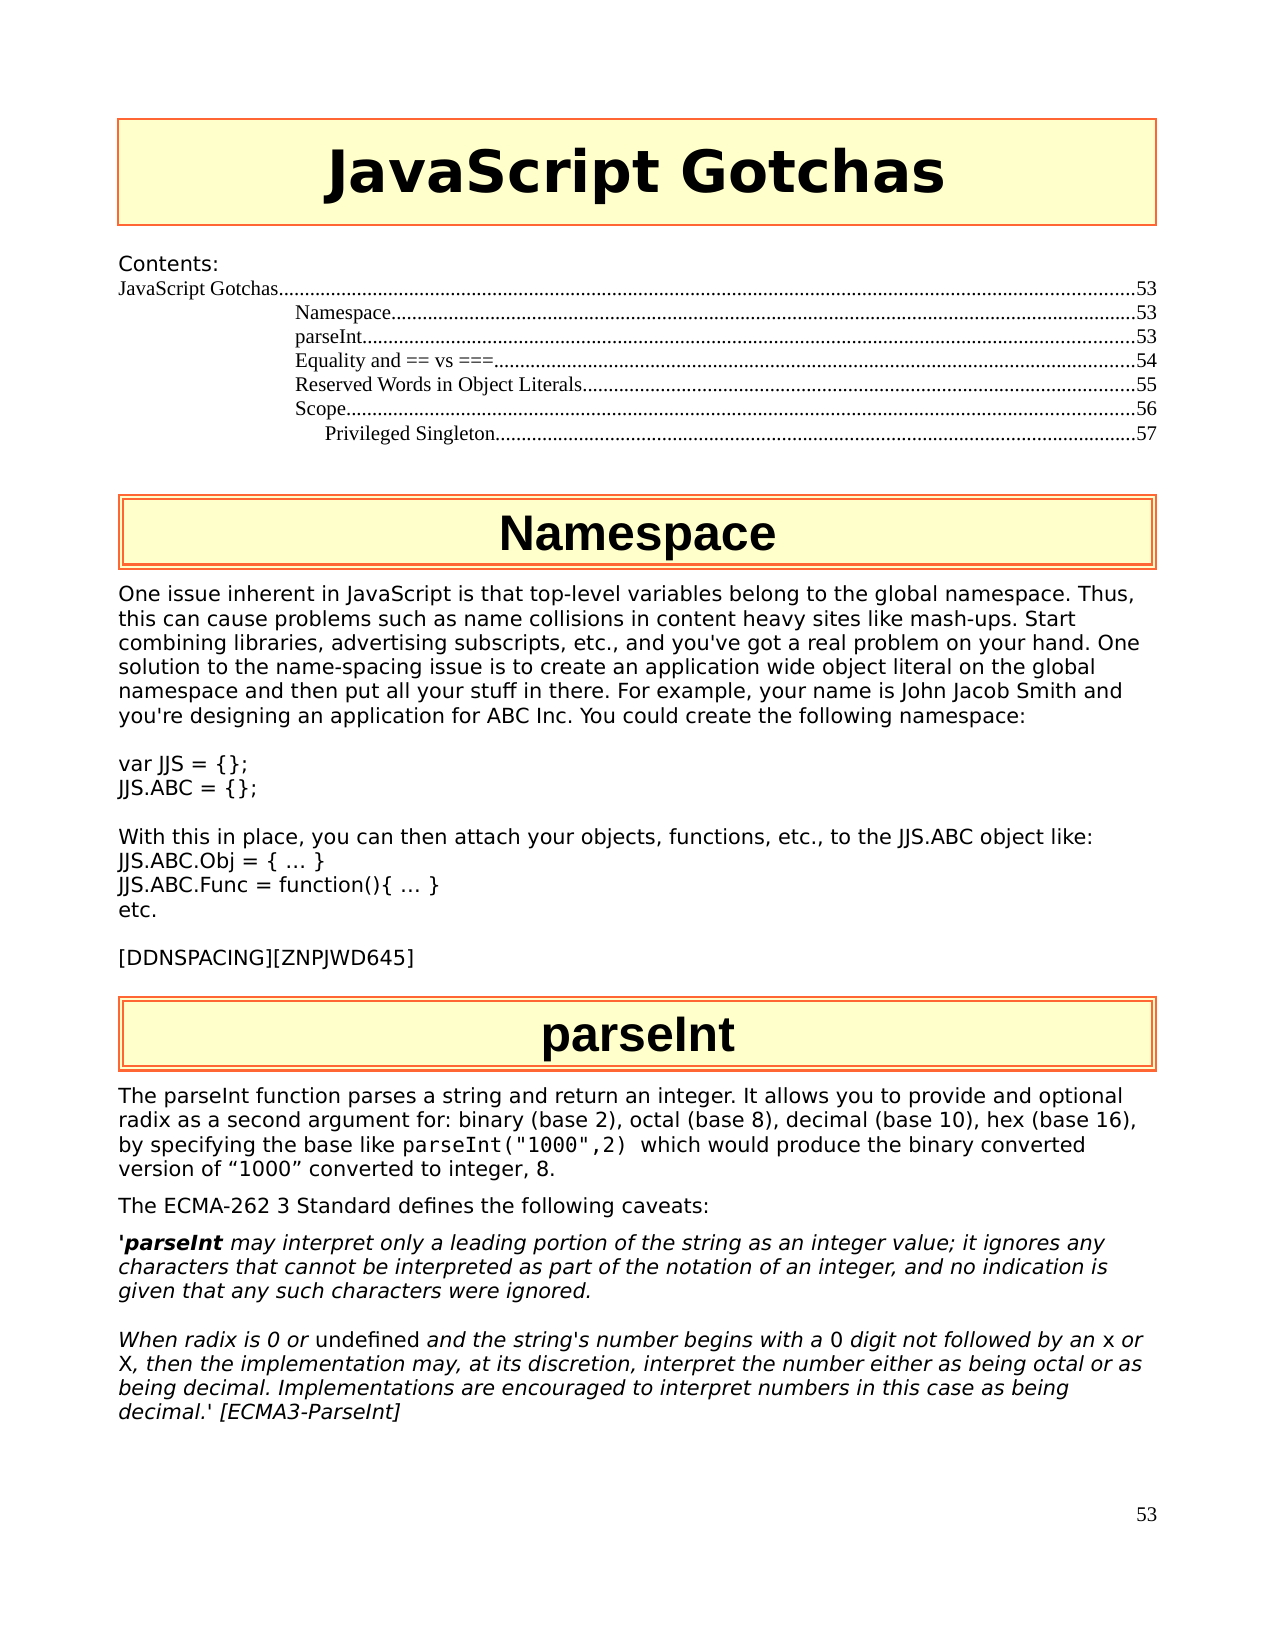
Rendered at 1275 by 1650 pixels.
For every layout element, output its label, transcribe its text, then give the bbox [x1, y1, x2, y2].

text characters that cannot be interpreted as part of the notation of an integer, and no indication is given that any such characters were ignored. [118, 1255, 1157, 1303]
text var JJS = {}; [118, 752, 1157, 776]
text The ECMA-262 3 Standard defines the following caveats: [118, 1194, 1157, 1218]
text Scope 56 [295, 396, 1157, 420]
text Reserved Words in Object Literals 55 [295, 372, 1157, 396]
text Equality and == vs === 54 [295, 348, 1157, 372]
text Privileged Singleton 57 [324, 420, 1157, 444]
text One issue inherent in JavaScript is that top-level variables belong to the global namespace. Thus, this can cause problems such as name collisions in content heavy sites like mash-ups. Start combining libraries, advertising subscripts, etc., and you've got a real problem on your hand. One solution to the name-spacing issue is to create an application wide object literal on the global namespace and then put all your stuff in there. For example, your name is John Jacob Smith and you're designing an application for ABC Inc. You could create the following namespace: [118, 582, 1157, 728]
text Contents: [118, 252, 1157, 276]
text JJS.ABC = {}; [118, 776, 1157, 801]
text parseInt 53 [295, 324, 1157, 348]
subtitle JavaScript Gotchas [119, 120, 1155, 224]
text When radix is 0 or undefined and the string's number begins with a 0 digit not followed by an x or X, then the implementation may, at its discretion, interpret the number either as being octal or as being decimal. Implementations are encouraged to interpret numbers in this case as being decimal.' [ECMA3-ParseInt] [118, 1328, 1157, 1425]
text 'parseInt may interpret only a leading portion of the string as an integer value; it ignores any [118, 1231, 1157, 1255]
text The parseInt function parses a string and return an integer. It allows you to provide and optional radix as a second argument for: binary (base 2), octal (base 8), decimal (base 10), hex (base 16), by specifying the base like parseInt("1000",2) which would produce the binary converted version of “1000” converted to integer, 8. [118, 1084, 1157, 1181]
text [DDNSPACING][ZNPJWD645] [118, 946, 1157, 971]
text etc. [118, 898, 1157, 922]
text Namespace 53 [295, 300, 1157, 324]
text JavaScript Gotchas 53 [118, 276, 1157, 300]
text With this in place, you can then attach your objects, functions, etc., to the JJS.ABC object like: [118, 825, 1157, 849]
text JJS.ABC.Obj = { … } [118, 849, 1157, 873]
text JJS.ABC.Func = function(){ … } [118, 873, 1157, 898]
